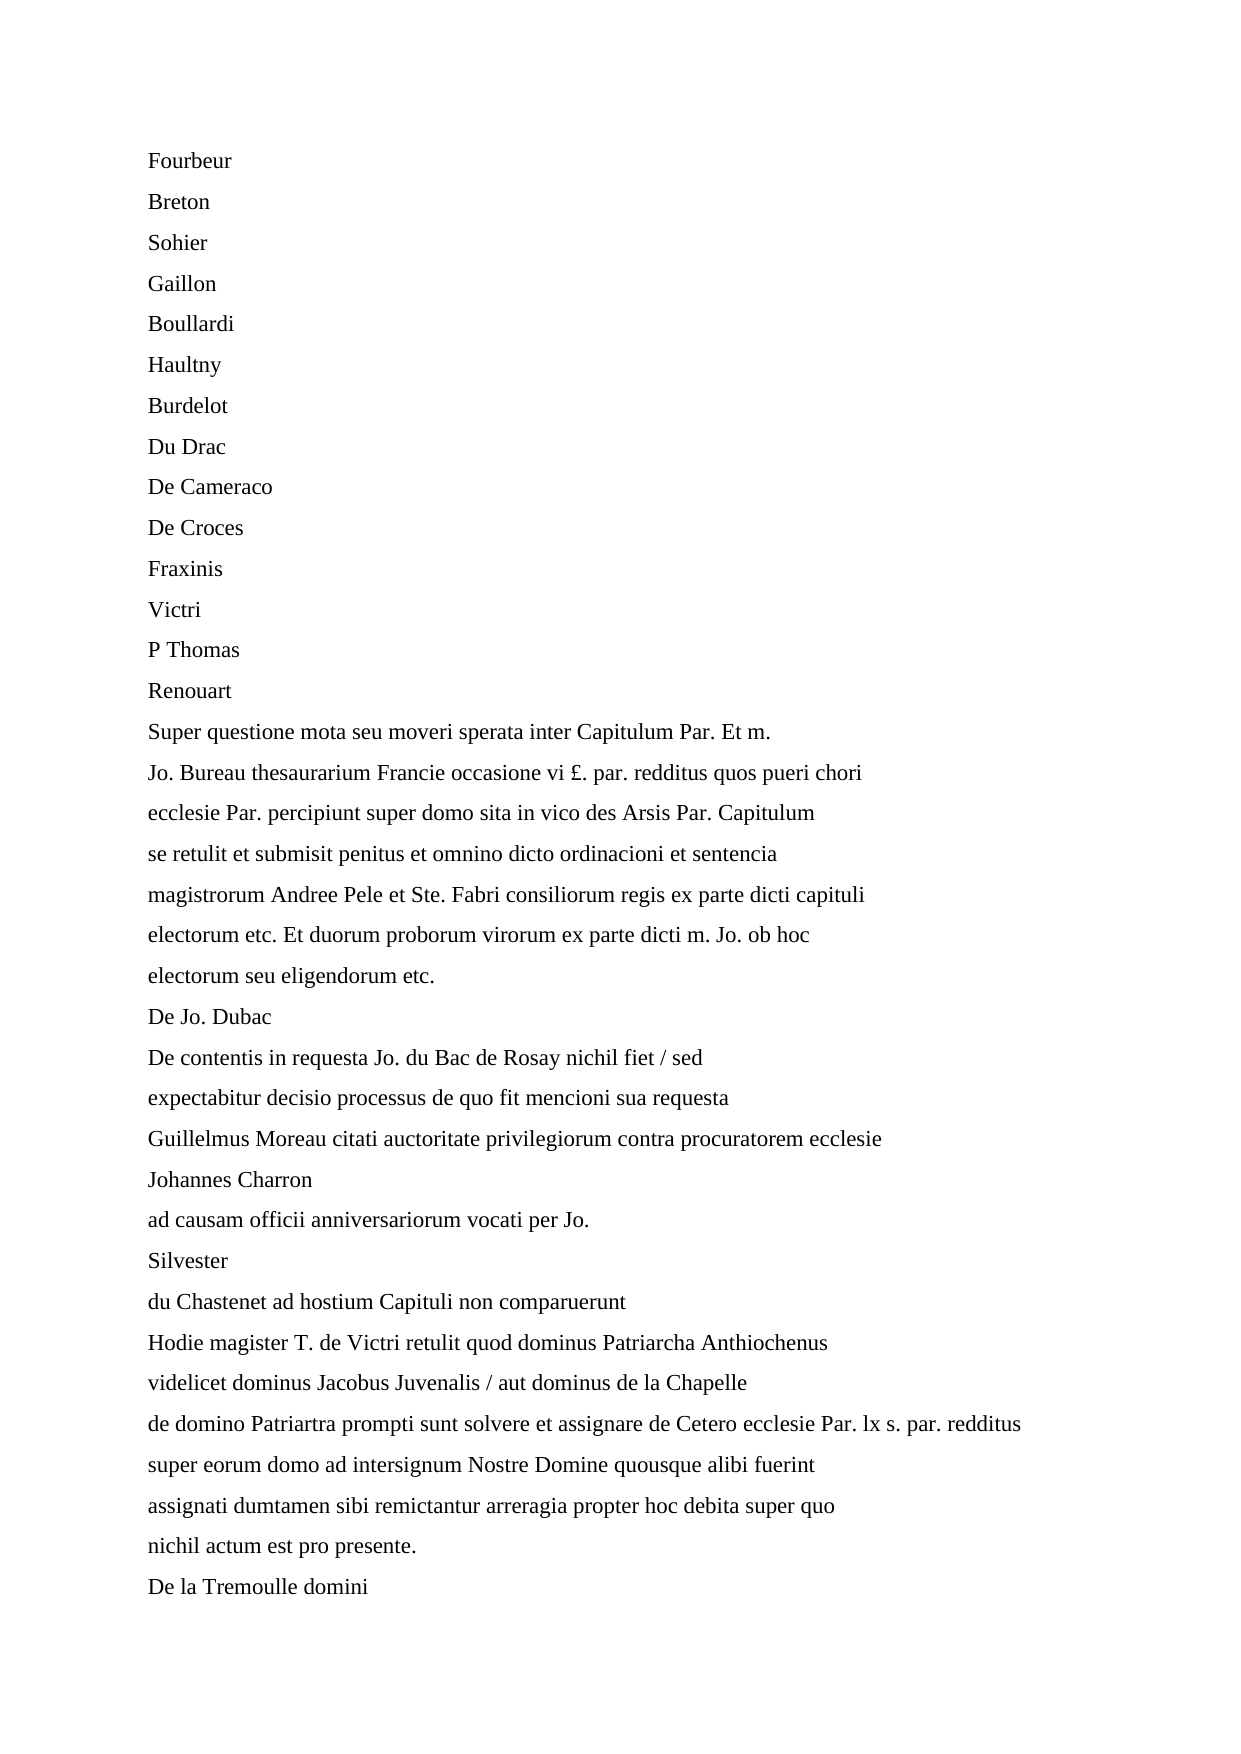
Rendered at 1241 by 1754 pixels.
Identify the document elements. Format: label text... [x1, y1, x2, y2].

text Guillelmus Moreau citati auctoritate privilegiorum contra procuratorem ecclesie [148, 1125, 1093, 1151]
text De Cameraco [148, 473, 1093, 500]
text nichil actum est pro presente. [148, 1532, 1093, 1559]
text Burdelot [148, 392, 1093, 418]
text se retulit et submisit penitus et omnino dicto ordinacioni et sentencia [148, 840, 1093, 866]
text super eorum domo ad intersignum Nostre Domine quousque alibi fuerint [148, 1451, 1093, 1477]
text Haultny [148, 351, 1093, 378]
text Super questione mota seu moveri sperata inter Capitulum Par. Et m. [148, 718, 1093, 744]
text Hodie magister T. de Victri retulit quod dominus Patriarcha Anthiochenus [148, 1329, 1093, 1355]
text De la Tremoulle domini [148, 1573, 1093, 1599]
text Gaillon [148, 270, 1093, 296]
text Breton [148, 188, 1093, 215]
text Renouart [148, 677, 1093, 703]
text De Jo. Dubac [148, 1003, 1093, 1029]
text Du Drac [148, 433, 1093, 459]
text du Chastenet ad hostium Capituli non comparuerunt [148, 1288, 1093, 1314]
text ad causam officii anniversariorum vocati per Jo. [148, 1207, 1093, 1233]
text De Croces [148, 514, 1093, 541]
text Sohier [148, 229, 1093, 255]
text de domino Patriartra prompti sunt solvere et assignare de Cetero ecclesie Par. lx s. par. redditus [148, 1410, 1093, 1437]
text ecclesie Par. percipiunt super domo sita in vico des Arsis Par. Capitulum [148, 799, 1093, 826]
text electorum etc. Et duorum proborum virorum ex parte dicti m. Jo. ob hoc [148, 921, 1093, 948]
text Victri [148, 596, 1093, 622]
text Fraxinis [148, 555, 1093, 581]
text De contentis in requesta Jo. du Bac de Rosay nichil fiet / sed [148, 1044, 1093, 1070]
text Fourbeur [148, 148, 1093, 174]
text Boullardi [148, 311, 1093, 337]
text P Thomas [148, 636, 1093, 663]
text assignati dumtamen sibi remictantur arreragia propter hoc debita super quo [148, 1492, 1093, 1518]
text expectabitur decisio processus de quo fit mencioni sua requesta [148, 1084, 1093, 1111]
text magistrorum Andree Pele et Ste. Fabri consiliorum regis ex parte dicti capituli [148, 881, 1093, 907]
text Jo. Bureau thesaurarium Francie occasione vi £. par. redditus quos pueri chori [148, 758, 1093, 785]
text videlicet dominus Jacobus Juvenalis / aut dominus de la Chapelle [148, 1369, 1093, 1396]
text Johannes Charron [148, 1166, 1093, 1192]
text Silvester [148, 1247, 1093, 1274]
text electorum seu eligendorum etc. [148, 962, 1093, 988]
